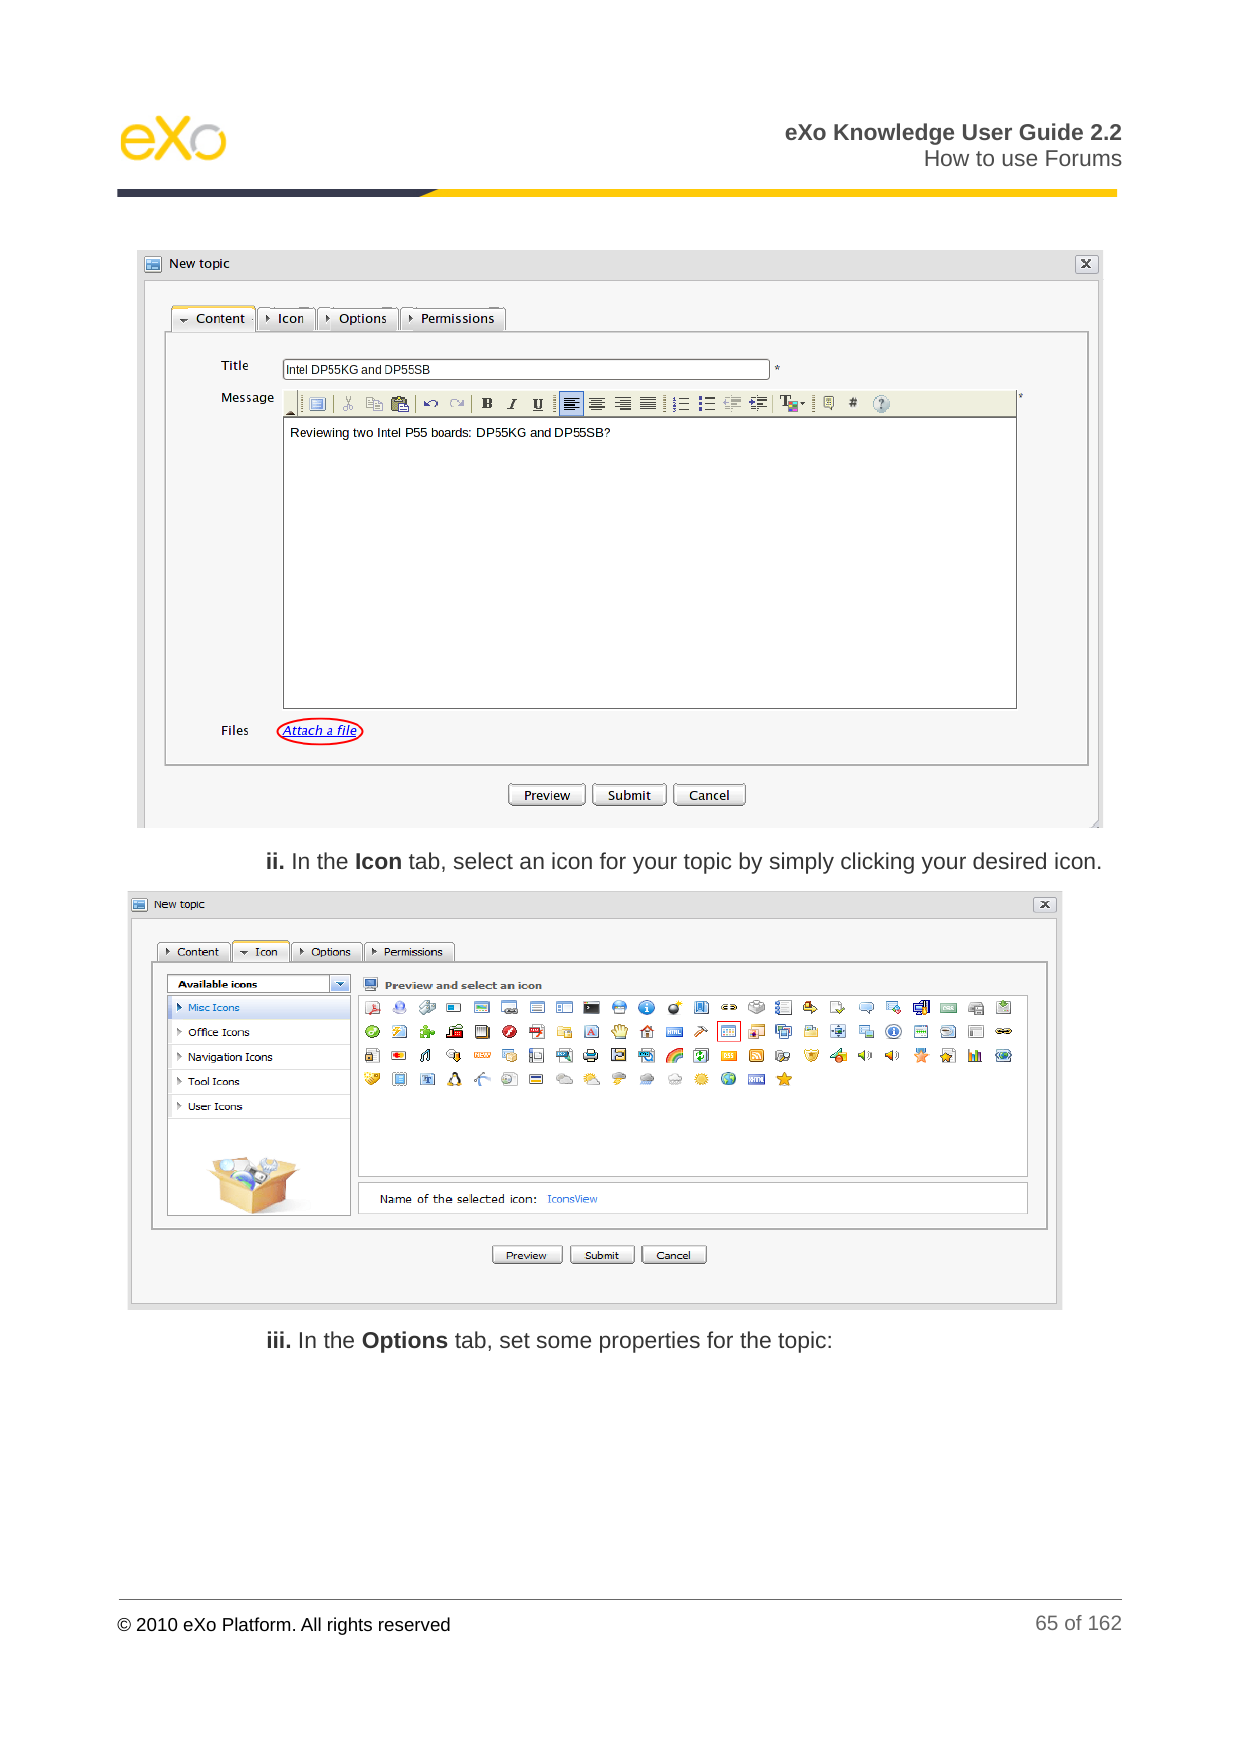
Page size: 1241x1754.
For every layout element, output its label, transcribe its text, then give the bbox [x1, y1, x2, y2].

picture [137, 250, 1104, 828]
list ii. In the Icon tab, select an icon for your topic by simply clicking your desired icon. [81, 223, 1122, 875]
picture [117, 189, 1118, 197]
text iii. In the Options tab, set some properties for the topic: [192, 1327, 1122, 1353]
picture [120, 115, 227, 161]
picture [127, 891, 1063, 1310]
